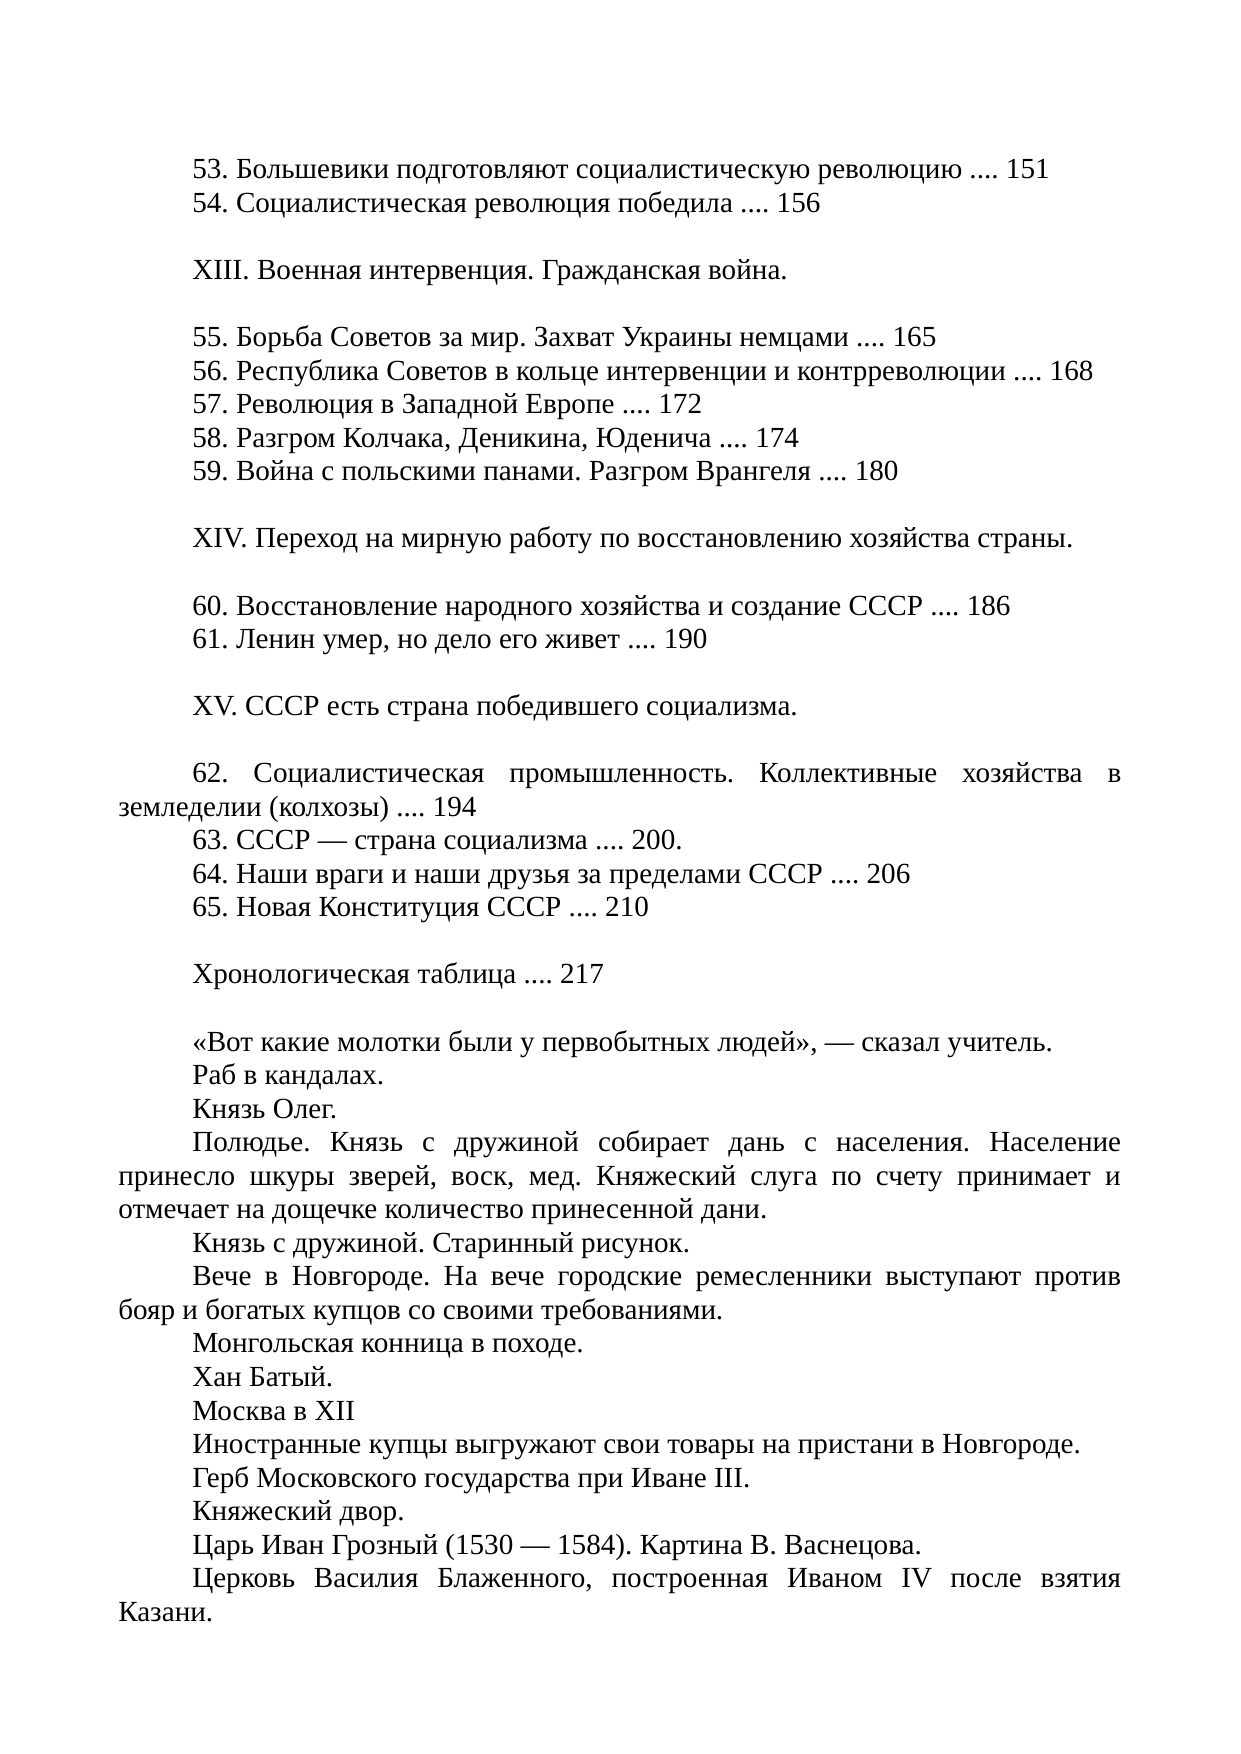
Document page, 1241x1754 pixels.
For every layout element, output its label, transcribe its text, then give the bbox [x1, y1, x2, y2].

text 59. Война с польскими панами. Разгром Врангеля .... 180 [118, 453, 1122, 487]
text Церковь Василия Блаженного, построенная Иваном IV после взятия Казани. [118, 1560, 1122, 1627]
text 54. Социалистическая революция победила .... 156 [118, 185, 1122, 219]
text XV. СССР есть страна победившего социализма. [118, 688, 1122, 722]
text Монгольская конница в походе. [118, 1326, 1122, 1359]
text Раб в кандалах. [118, 1057, 1122, 1091]
text Хан Батый. [118, 1359, 1122, 1393]
text 55. Борьба Советов за мир. Захват Украины немцами .... 165 [118, 319, 1122, 353]
text «Вот какие молотки были у первобытных людей», — сказал учитель. [118, 1024, 1122, 1057]
text Хронологическая таблица .... 217 [118, 957, 1122, 990]
text XIII. Военная интервенция. Гражданская война. [118, 252, 1122, 286]
text 58. Разгром Колчака, Деникина, Юденича .... 174 [118, 420, 1122, 453]
text Княжеский двор. [118, 1493, 1122, 1527]
text Князь с дружиной. Старинный рисунок. [118, 1225, 1122, 1258]
text 62. Социалистическая промышленность. Коллективные хозяйства в земледелии (колхозы) .... 194 [118, 755, 1122, 822]
text 65. Новая Конституция СССР .... 210 [118, 889, 1122, 923]
text 57. Революция в Западной Европе .... 172 [118, 386, 1122, 420]
text 53. Большевики подготовляют социалистическую революцию .... 151 [118, 152, 1122, 185]
text Царь Иван Грозный (1530 — 1584). Картина В. Васнецова. [118, 1527, 1122, 1560]
text Вече в Новгороде. На вече городские ремесленники выступают против бояр и богатых купцов со своими требованиями. [118, 1258, 1122, 1326]
text Полюдье. Князь с дружиной собирает дань с населения. Население принесло шкуры зверей, воск, мед. Княжеский слуга по счету принимает и отмечает на дощечке количество принесенной дани. [118, 1124, 1122, 1225]
text 61. Ленин умер, но дело его живет .... 190 [118, 621, 1122, 655]
text Герб Московского государства при Иване III. [118, 1460, 1122, 1493]
text XIV. Переход на мирную работу по восстановлению хозяйства страны. [118, 521, 1122, 554]
text Москва в XII [118, 1393, 1122, 1426]
text 60. Восстановление народного хозяйства и создание СССР .... 186 [118, 588, 1122, 621]
text Иностранные купцы выгружают свои товары на пристани в Новгороде. [118, 1426, 1122, 1460]
text Князь Олег. [118, 1091, 1122, 1124]
text 64. Наши враги и наши друзья за пределами СССР .... 206 [118, 856, 1122, 889]
text 56. Республика Советов в кольце интервенции и контрреволюции .... 168 [118, 353, 1122, 386]
text 63. СССР — страна социализма .... 200. [118, 822, 1122, 856]
